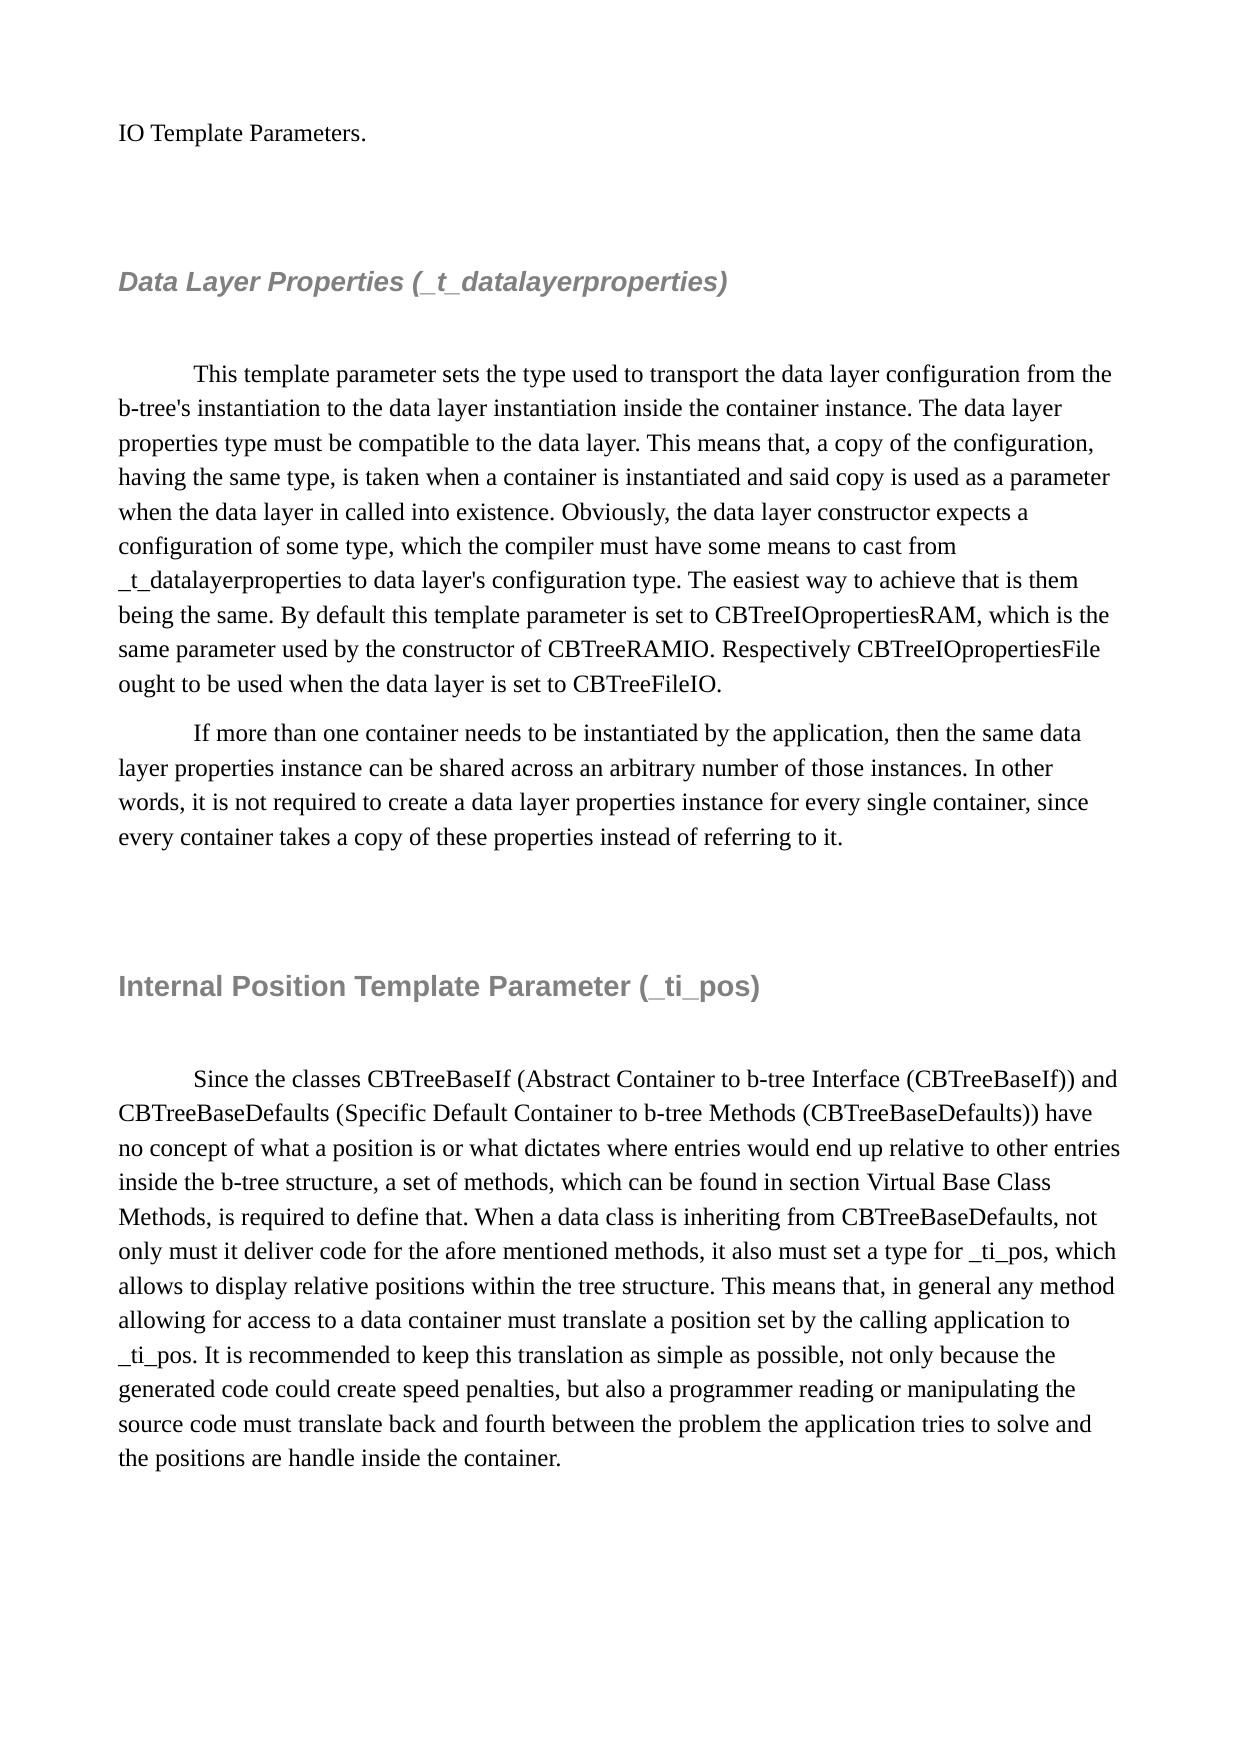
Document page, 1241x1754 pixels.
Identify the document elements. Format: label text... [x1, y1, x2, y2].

text This template parameter sets the type used to transport the data layer configuration from the b-tree's instantiation to the data layer instantiation inside the container instance. The data layer properties type must be compatible to the data layer. This means that, a copy of the configuration, having the same type, is taken when a container is instantiated and said copy is used as a parameter when the data layer in called into existence. Obviously, the data layer constructor expects a configuration of some type, which the compiler must have some means to cast from _t_datalayerproperties to data layer's configuration type. The easiest way to achieve that is them being the same. By default this template parameter is set to CBTreeIOpropertiesRAM, which is the same parameter used by the constructor of CBTreeRAMIO. Respectively CBTreeIOpropertiesFile ought to be used when the data layer is set to CBTreeFileIO. [118, 359, 1122, 698]
subtitle Data Layer Properties (_t_datalayerproperties) [118, 265, 1122, 297]
text Since the classes CBTreeBaseIf (Abstract Container to b-tree Interface (CBTreeBaseIf)) and CBTreeBaseDefaults (Specific Default Container to b-tree Methods (CBTreeBaseDefaults)) have no concept of what a position is or what dictates where entries would end up relative to other entries inside the b-tree structure, a set of methods, which can be found in section Virtual Base Class Methods, is required to define that. When a data class is inheriting from CBTreeBaseDefaults, not only must it deliver code for the afore mentioned methods, it also must set a type for _ti_pos, which allows to display relative positions within the tree structure. This means that, in general any method allowing for access to a data container must translate a position set by the calling application to _ti_pos. It is recommended to keep this translation as simple as possible, not only because the generated code could create speed penalties, but also a programmer reading or manipulating the source code must translate back and fourth between the problem the application tries to solve and the positions are handle inside the container. [118, 1064, 1122, 1472]
subtitle Internal Position Template Parameter (_ti_pos) [118, 969, 1122, 1002]
text If more than one container needs to be instantiated by the application, then the same data layer properties instance can be shared across an arbitrary number of those instances. In other words, it is not required to create a data layer properties instance for every single container, since every container takes a copy of these properties instead of referring to it. [118, 718, 1122, 850]
text IO Template Parameters. [118, 118, 1122, 147]
